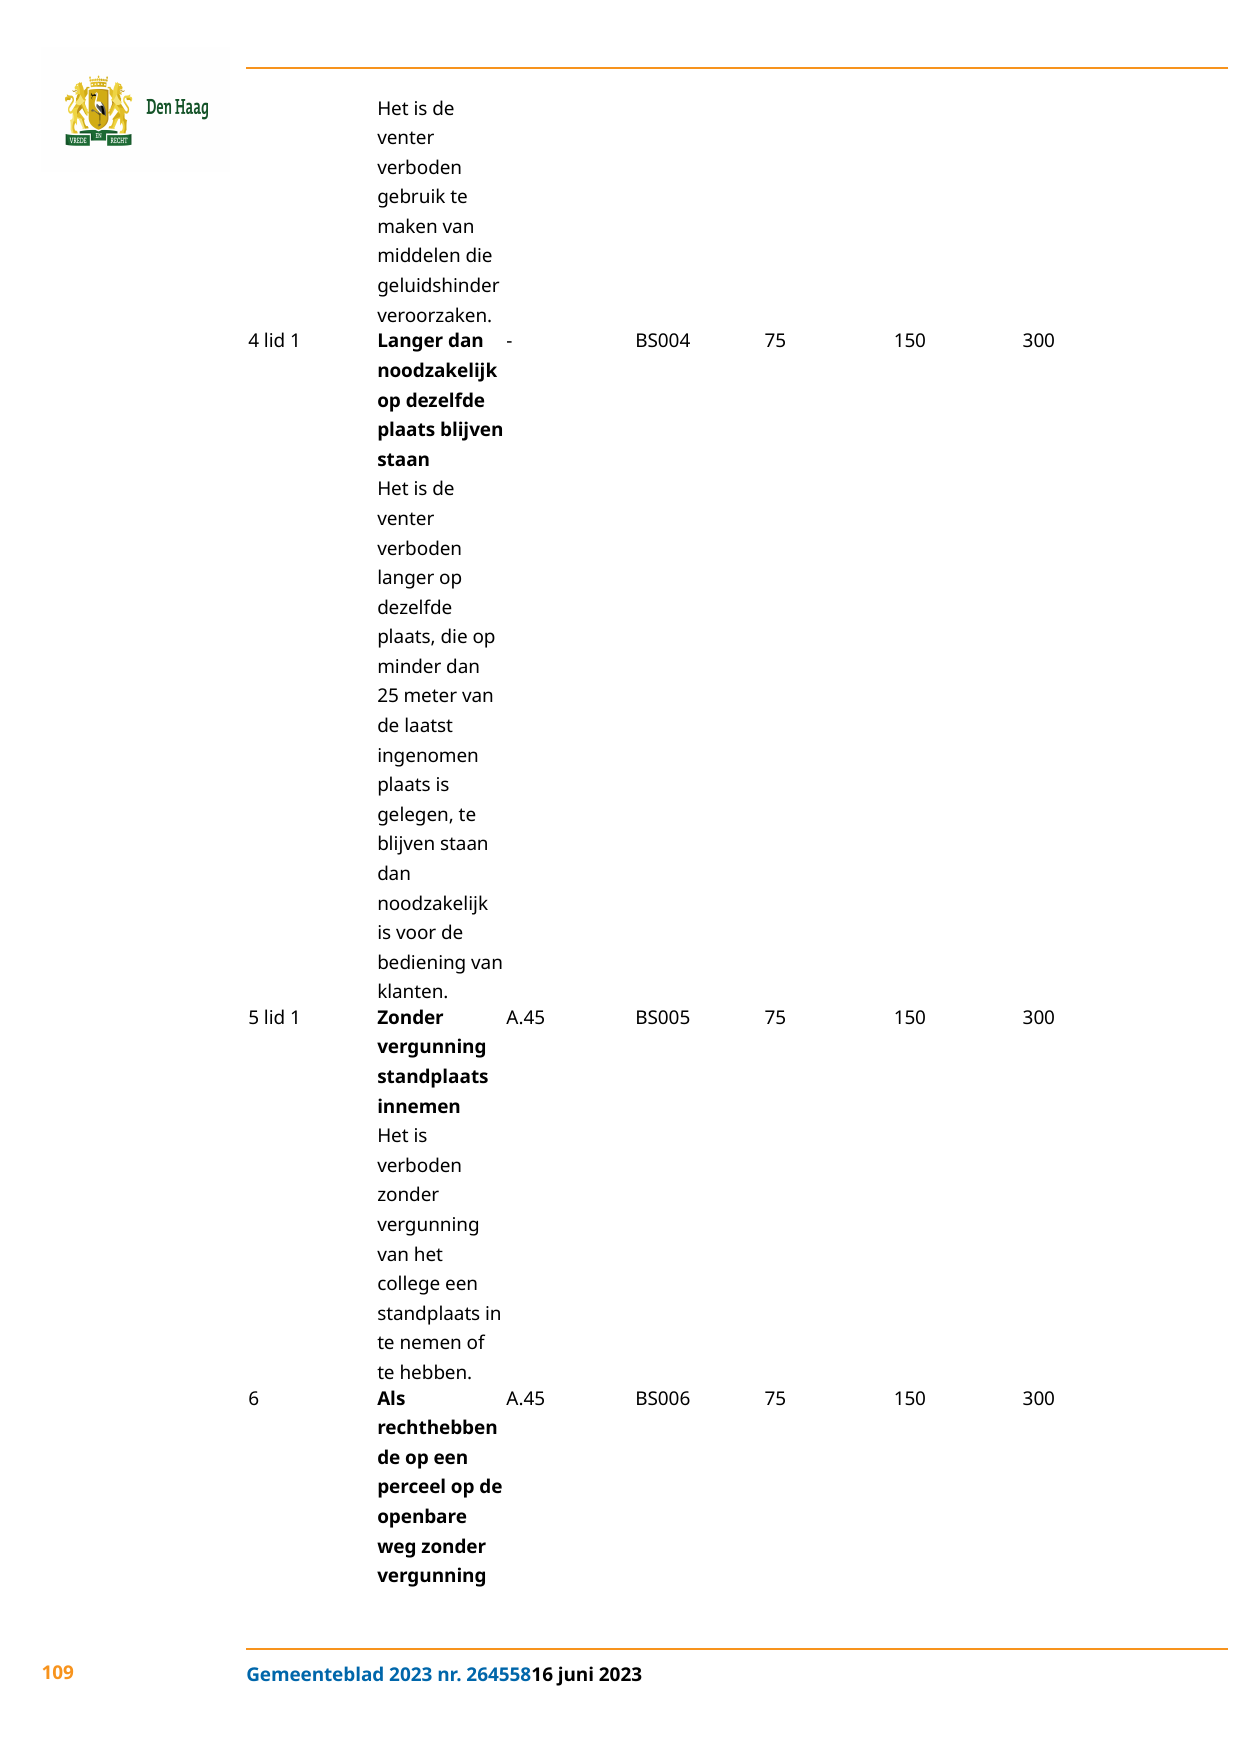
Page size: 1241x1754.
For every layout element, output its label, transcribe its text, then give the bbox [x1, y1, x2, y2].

table_cell - [506, 95, 635, 328]
table_cell BS006 [635, 1385, 764, 1588]
table_cell 150 [894, 328, 1022, 1004]
picture [41, 47, 231, 172]
table_cell 75 [764, 1004, 893, 1385]
table_cell Als rechthebbende op een perceel op de openbare weg zonder vergunning [377, 1385, 506, 1588]
table_cell Zonder vergunning standplaats innemen Het is verboden zonder vergunning van het college een standplaats in te nemen of te hebben. [377, 1004, 506, 1385]
table_cell [894, 95, 1022, 328]
table_cell [635, 95, 764, 328]
table_cell BS005 [635, 1004, 764, 1385]
table_cell A.45 [506, 1385, 635, 1588]
table_cell 4 lid 1 [248, 328, 377, 1004]
table_cell 5 lid 1 [248, 1004, 377, 1385]
table_cell [764, 95, 893, 328]
table_cell 300 [1023, 1385, 1152, 1588]
table_cell Langer dan noodzakelijk op dezelfde plaats blijven staan Het is de venter verboden langer op dezelfde plaats, die op minder dan 25 meter van de laatst ingenomen plaats is gelegen, te blijven staan dan noodzakelijk is voor de bediening van klanten. [377, 328, 506, 1004]
table_cell [248, 95, 377, 328]
table_cell 6 [248, 1385, 377, 1588]
table_cell - [506, 328, 635, 1004]
table_cell 150 [894, 1004, 1022, 1385]
table_cell A.45 [506, 1004, 635, 1385]
table_cell 150 [894, 1385, 1022, 1588]
table_cell Het is de venter verboden gebruik te maken van middelen die geluidshinder veroorzaken. [377, 95, 506, 328]
table_cell 75 [764, 328, 893, 1004]
table_cell BS004 [635, 328, 764, 1004]
table_cell 300 [1023, 1004, 1152, 1385]
table_cell [1023, 95, 1152, 328]
table_cell 300 [1023, 328, 1152, 1004]
table_cell 75 [764, 1385, 893, 1588]
